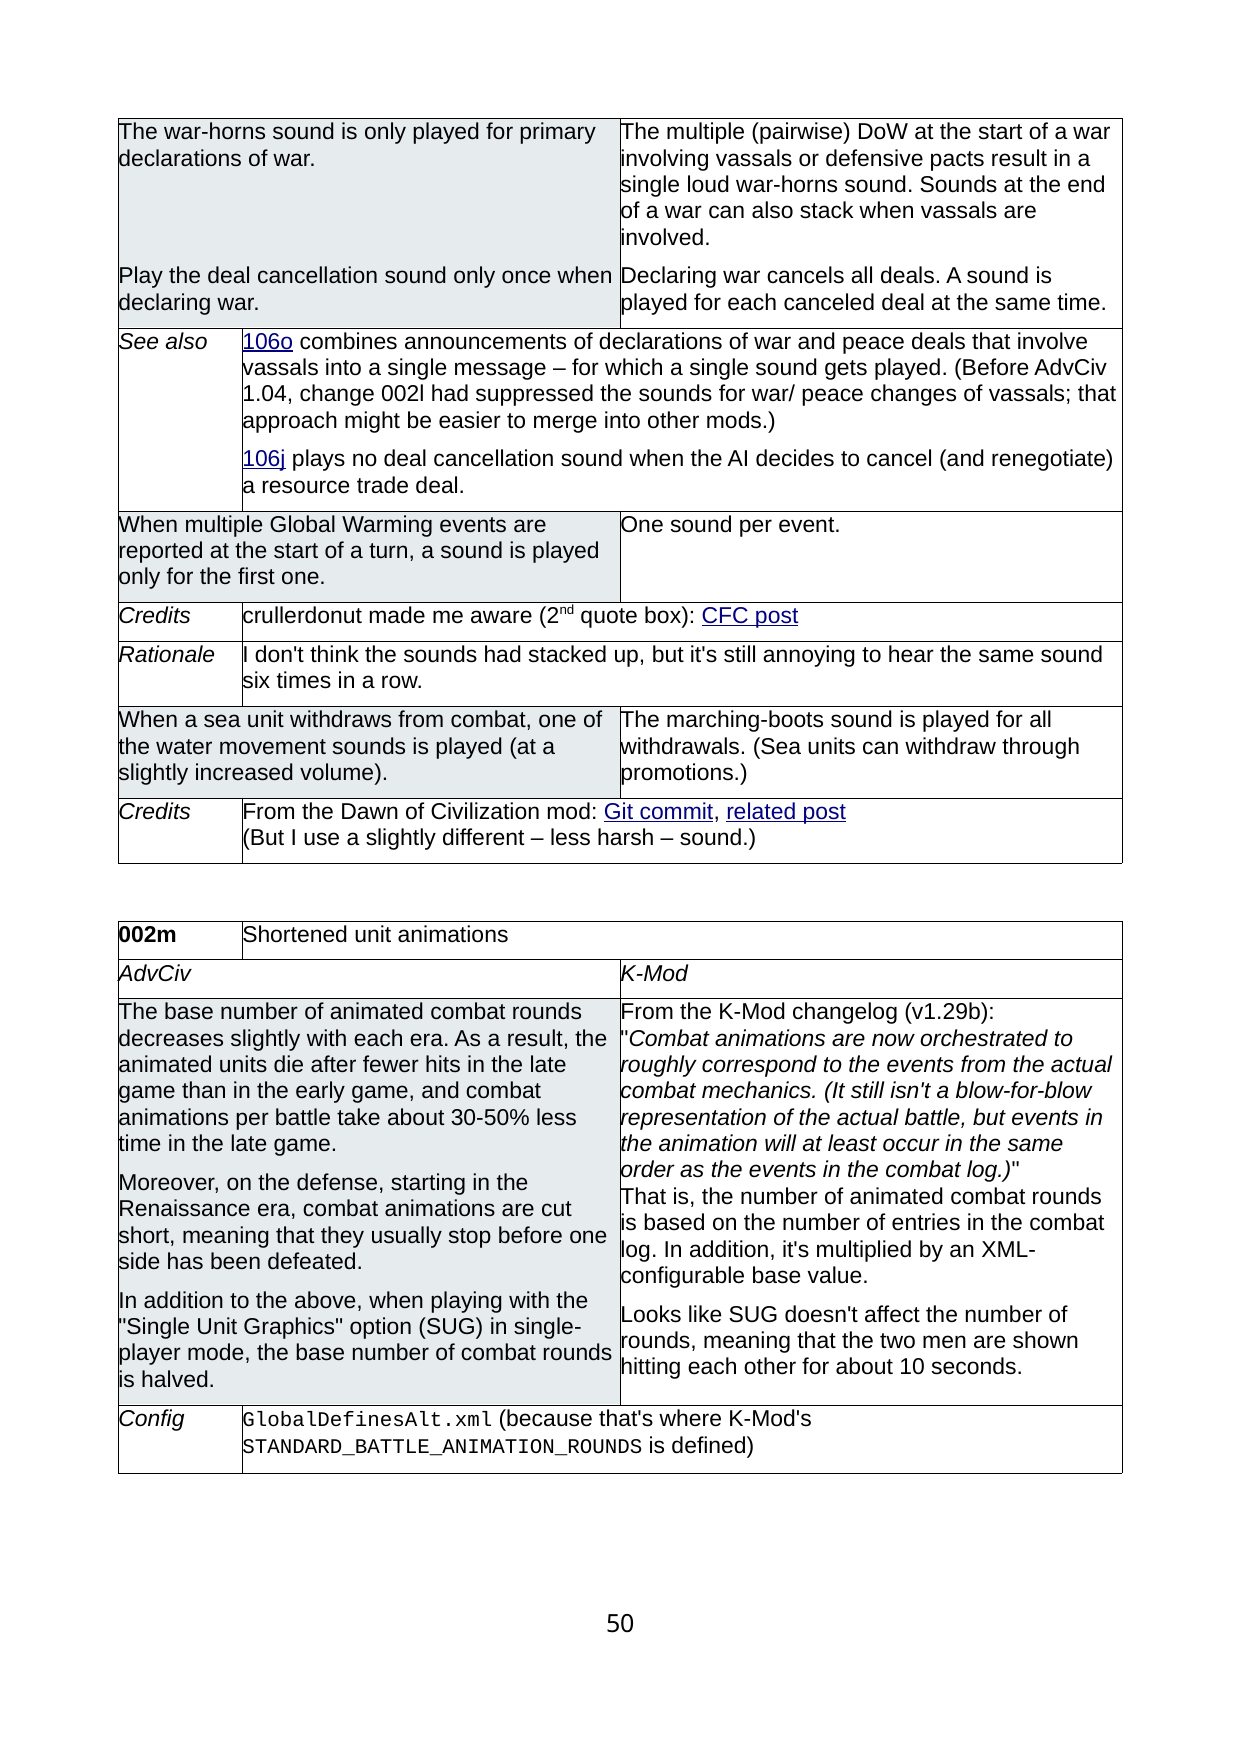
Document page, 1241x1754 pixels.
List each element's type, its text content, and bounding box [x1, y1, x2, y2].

table_cell See also [119, 329, 242, 511]
table_cell 106o combines announcements of declarations of war and peace deals that involve vassals into a single message – for which a single sound gets played. (Before AdvCiv 1.04, change 002l had suppressed the sounds for war/ peace changes of vassals; that approach might be easier to merge into other mods.) 106j plays no deal cancellation sound when the AI decides to cancel (and renegotiate) a resource trade deal. [243, 329, 1122, 511]
table_cell The base number of animated combat rounds decreases slightly with each era. As a result, the animated units die after fewer hits in the late game than in the early game, and combat animations per battle take about 30-50% less time in the late game. Moreover, on the defense, starting in the Renaissance era, combat animations are cut short, meaning that they usually stop before one side has been defeated. In addition to the above, when playing with the "Single Unit Graphics" option (SUG) in single­player mode, the base number of combat rounds is halved. [119, 999, 620, 1404]
table_cell When a sea unit withdraws from combat, one of the water movement sounds is played (at a slightly increased volume). [119, 707, 620, 798]
table_cell Rationale [119, 642, 242, 706]
table_cell GlobalDefinesAlt.xml (because that's where K-Mod's STANDARD_BATTLE_ANIMATION_ROUNDS is defined) [243, 1406, 1122, 1472]
table_cell From the Dawn of Civilization mod: Git commit, related post (But I use a slightly different – less harsh – sound.) [243, 799, 1122, 863]
table_cell Config [119, 1406, 242, 1472]
table_header Shortened unit animations [243, 922, 1122, 959]
table_cell One sound per event. [621, 512, 1122, 602]
table_header 002m [119, 922, 242, 959]
table_cell crullerdonut made me aware (2nd quote box): CFC post [243, 603, 1122, 641]
table_cell K-Mod [621, 960, 1122, 998]
table_cell From the K-Mod changelog (v1.29b): "Combat animations are now orchestrated to roughly correspond to the events from the actual combat mechanics. (It still isn't a blow-for-blow representation of the actual battle, but events in the animation will at least occur in the same order as the events in the combat log.)" That is, the number of animated combat rounds is based on the number of entries in the combat log. In addition, it's multiplied by an XML- configurable base value. Looks like SUG doesn't affect the number of rounds, meaning that the two men are shown hitting each other for about 10 seconds. [621, 999, 1122, 1404]
table_cell The multiple (pairwise) DoW at the start of a war involving vassals or defensive pacts result in a single loud war-horns sound. Sounds at the end of a war can also stack when vassals are involved. Declaring war cancels all deals. A sound is played for each canceled deal at the same time. [621, 119, 1122, 327]
table_cell I don't think the sounds had stacked up, but it's still annoying to hear the same sound six times in a row. [243, 642, 1122, 706]
table_cell Credits [119, 603, 242, 641]
table_cell The marching-boots sound is played for all withdrawals. (Sea units can withdraw through promotions.) [621, 707, 1122, 798]
table_cell When multiple Global Warming events are reported at the start of a turn, a sound is played only for the first one. [119, 512, 620, 602]
table_cell AdvCiv [119, 960, 620, 998]
table_cell Credits [119, 799, 242, 863]
table_cell The war-horns sound is only played for primary declarations of war. Play the deal cancellation sound only once when declaring war. [119, 119, 620, 327]
